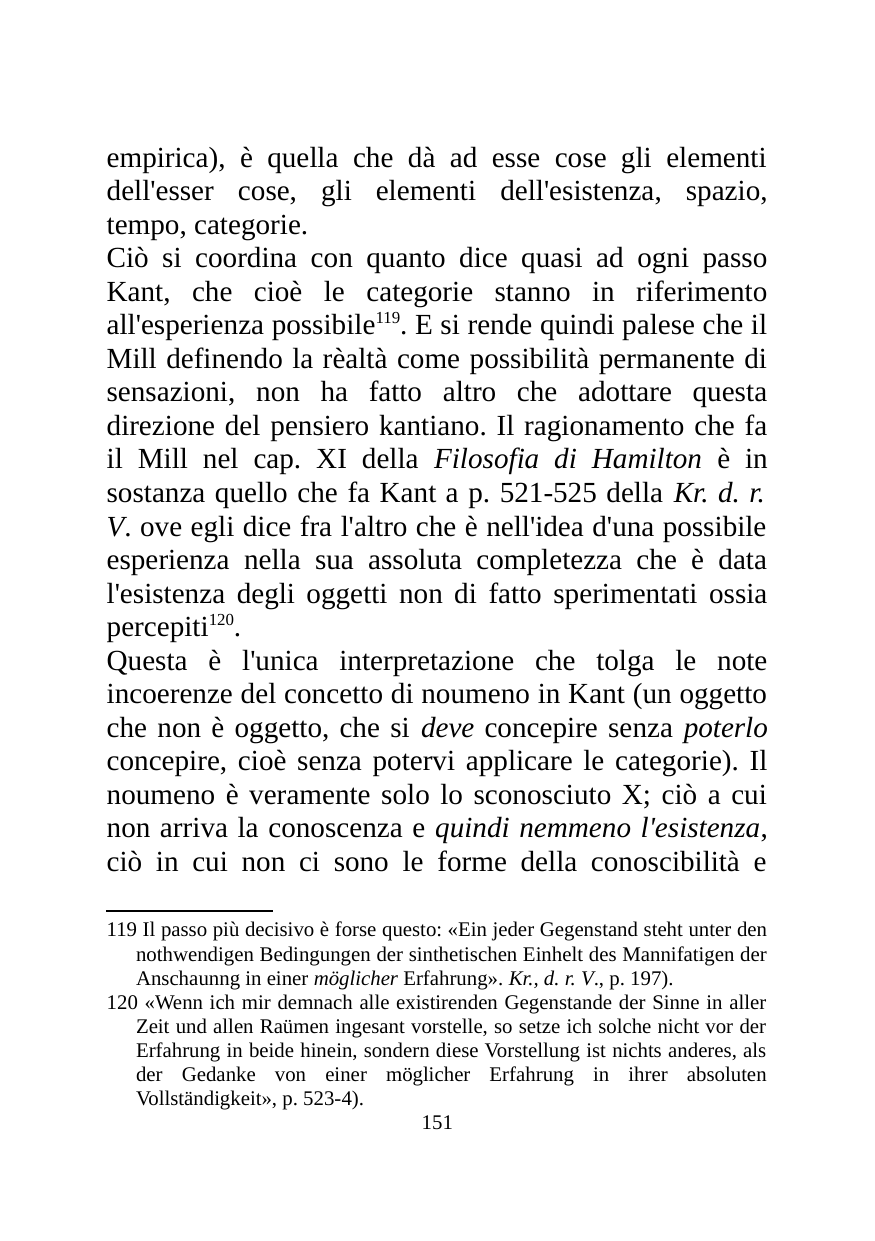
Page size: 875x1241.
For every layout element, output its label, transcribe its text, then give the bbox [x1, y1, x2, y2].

text «Wenn ich mir demnach alle existirenden Gegenstande der Sinne in aller Zeit und allen Raümen ingesant vorstelle, so setze ich solche nicht vor der Erfahrung in beide hinein, sondern diese Vorstellung ist nichts anderes, als der Gedanke von einer möglicher Erfahrung in ihrer absoluten Vollständigkeit», p. 523-4). [106, 989, 768, 1110]
text Questa è l'unica interpretazione che tolga le note incoerenze del concetto di noumeno in Kant (un oggetto che non è oggetto, che si deve concepire senza poterlo concepire, cioè senza potervi applicare le categorie). Il noumeno è veramente solo lo sconosciuto X; ciò a cui non arriva la conoscenza e quindi nemmeno l'esistenza, ciò in cui non ci sono le forme della conoscibilità e [106, 643, 768, 878]
text empirica), è quella che dà ad esse cose gli elementi dell'esser cose, gli elementi dell'esistenza, spazio, tempo, categorie. [106, 140, 768, 240]
text Il passo più decisivo è forse questo: «Ein jeder Gegenstand steht unter den nothwendigen Bedingungen der sinthetischen Einhelt des Mannifatigen der Anschaunng in einer möglicher Erfahrung». Kr., d. r. V., p. 197). [106, 917, 768, 989]
text Ciò si coordina con quanto dice quasi ad ogni passo Kant, che cioè le categorie stanno in riferimento all'esperienza possibile. E si rende quindi palese che il Mill definendo la rèaltà come possibilità permanente di sensazioni, non ha fatto altro che adottare questa direzione del pensiero kantiano. Il ragionamento che fa il Mill nel cap. XI della Filosofia di Hamilton è in sostanza quello che fa Kant a p. 521-525 della Kr. d. r. V. ove egli dice fra l'altro che è nell'idea d'una possibile esperienza nella sua assoluta completezza che è data l'esistenza degli oggetti non di fatto sperimentati ossia percepiti. [106, 240, 768, 643]
